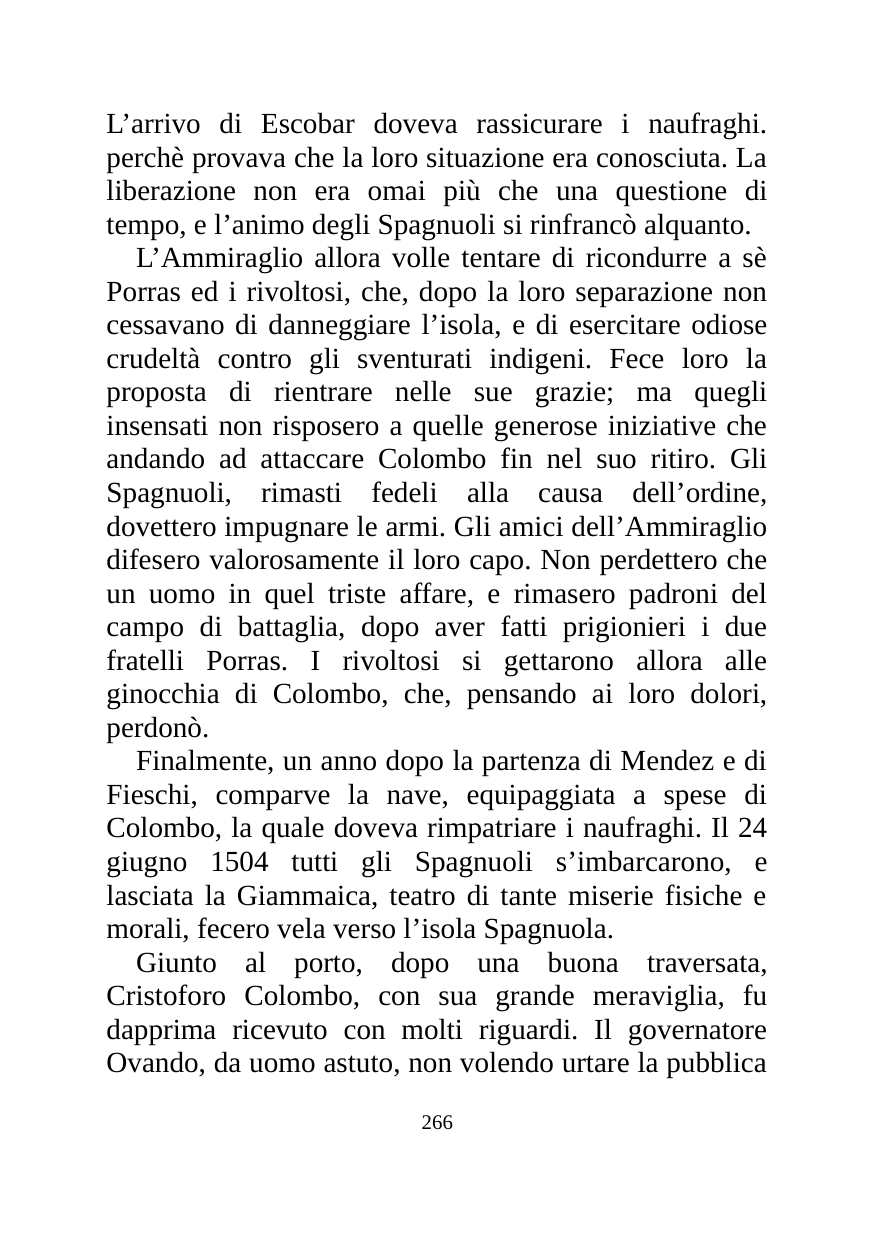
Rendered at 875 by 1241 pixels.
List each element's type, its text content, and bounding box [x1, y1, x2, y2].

text L’Ammiraglio allora volle tentare di ricondurre a sè Porras ed i rivoltosi, che, dopo la loro separazione non cessavano di danneggiare l’isola, e di esercitare odiose crudeltà contro gli sventurati indigeni. Fece loro la proposta di rientrare nelle sue grazie; ma quegli insensati non risposero a quelle generose iniziative che andando ad attaccare Colombo fin nel suo ritiro. Gli Spagnuoli, rimasti fedeli alla causa dell’ordine, dovettero impugnare le armi. Gli amici dell’Ammiraglio difesero valorosamente il loro capo. Non perdettero che un uomo in quel triste affare, e rimasero padroni del campo di battaglia, dopo aver fatti prigionieri i due fratelli Porras. I rivoltosi si gettarono allora alle ginocchia di Colombo, che, pensando ai loro dolori, perdonò. [106, 240, 768, 743]
text Giunto al porto, dopo una buona traversata, Cristoforo Colombo, con sua grande meraviglia, fu dapprima ricevuto con molti riguardi. Il governatore Ovando, da uomo astuto, non volendo urtare la pubblica [106, 945, 768, 1079]
text L’arrivo di Escobar doveva rassicurare i naufraghi. perchè provava che la loro situazione era conosciuta. La liberazione non era omai più che una questione di tempo, e l’animo degli Spagnuoli si rinfrancò alquanto. [106, 106, 768, 240]
text Finalmente, un anno dopo la partenza di Mendez e di Fieschi, comparve la nave, equipaggiata a spese di Colombo, la quale doveva rimpatriare i naufraghi. Il 24 giugno 1504 tutti gli Spagnuoli s’imbarcarono, e lasciata la Giammaica, teatro di tante miserie fisiche e morali, fecero vela verso l’isola Spagnuola. [106, 743, 768, 945]
